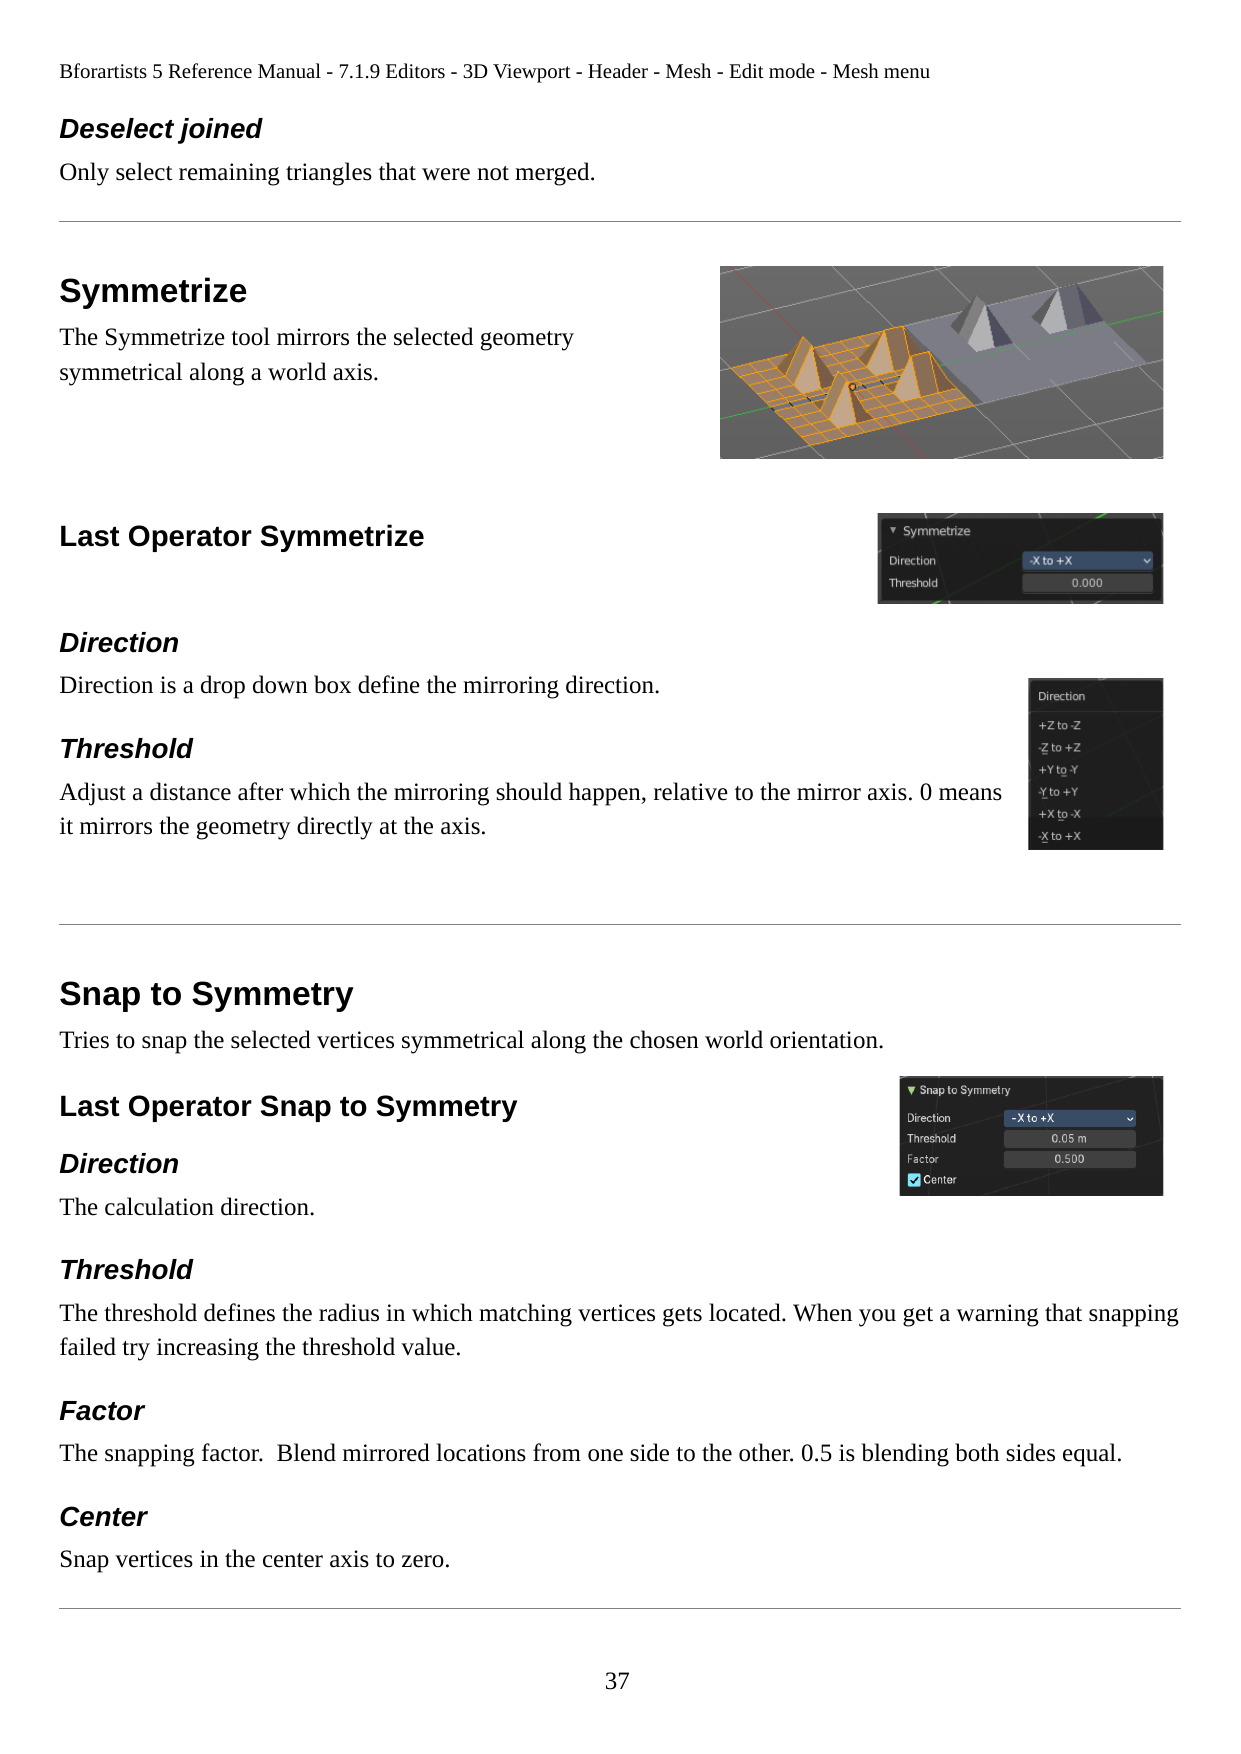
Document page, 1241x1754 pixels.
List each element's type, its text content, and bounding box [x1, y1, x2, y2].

text The calculation direction. [59, 1192, 1181, 1221]
subtitle [1164, 1148, 1181, 1179]
picture [720, 266, 1164, 459]
picture [899, 1076, 1164, 1196]
picture [877, 513, 1164, 604]
subtitle Center [59, 1500, 1181, 1532]
subtitle Direction [59, 1148, 899, 1179]
text Adjust a distance after which the mirroring should happen, relative to the mirror axis. 0 means it mirrors the geometry directly at the axis. [59, 777, 1028, 840]
text The threshold defines the radius in which matching vertices gets located. When you get a warning that snapping failed try increasing the threshold value. [59, 1298, 1181, 1361]
subtitle Last Operator Symmetrize [59, 518, 877, 552]
text The Symmetrize tool mirrors the selected geometry symmetrical along a world axis. [59, 322, 720, 385]
subtitle Deselect joined [59, 113, 1181, 144]
text Snap vertices in the center axis to zero. [59, 1544, 1181, 1573]
subtitle [1164, 518, 1181, 552]
picture [1028, 678, 1164, 850]
subtitle [1164, 732, 1181, 764]
subtitle Threshold [59, 1254, 1181, 1286]
subtitle Factor [59, 1394, 1181, 1426]
subtitle Direction [59, 626, 1181, 658]
subtitle Threshold [59, 732, 1028, 764]
text The snapping factor. Blend mirrored locations from one side to the other. 0.5 is blending both sides equal. [59, 1438, 1181, 1467]
subtitle Symmetrize [59, 271, 720, 310]
text Tries to snap the selected vertices symmetrical along the chosen world orientation. [59, 1025, 1181, 1054]
subtitle Snap to Symmetry [59, 974, 1181, 1013]
text Direction is a drop down box define the mirroring direction. [59, 671, 1181, 699]
subtitle [1164, 271, 1181, 310]
subtitle Last Operator Snap to Symmetry [59, 1089, 899, 1123]
text Only select remaining triangles that were not merged. [59, 157, 1181, 186]
